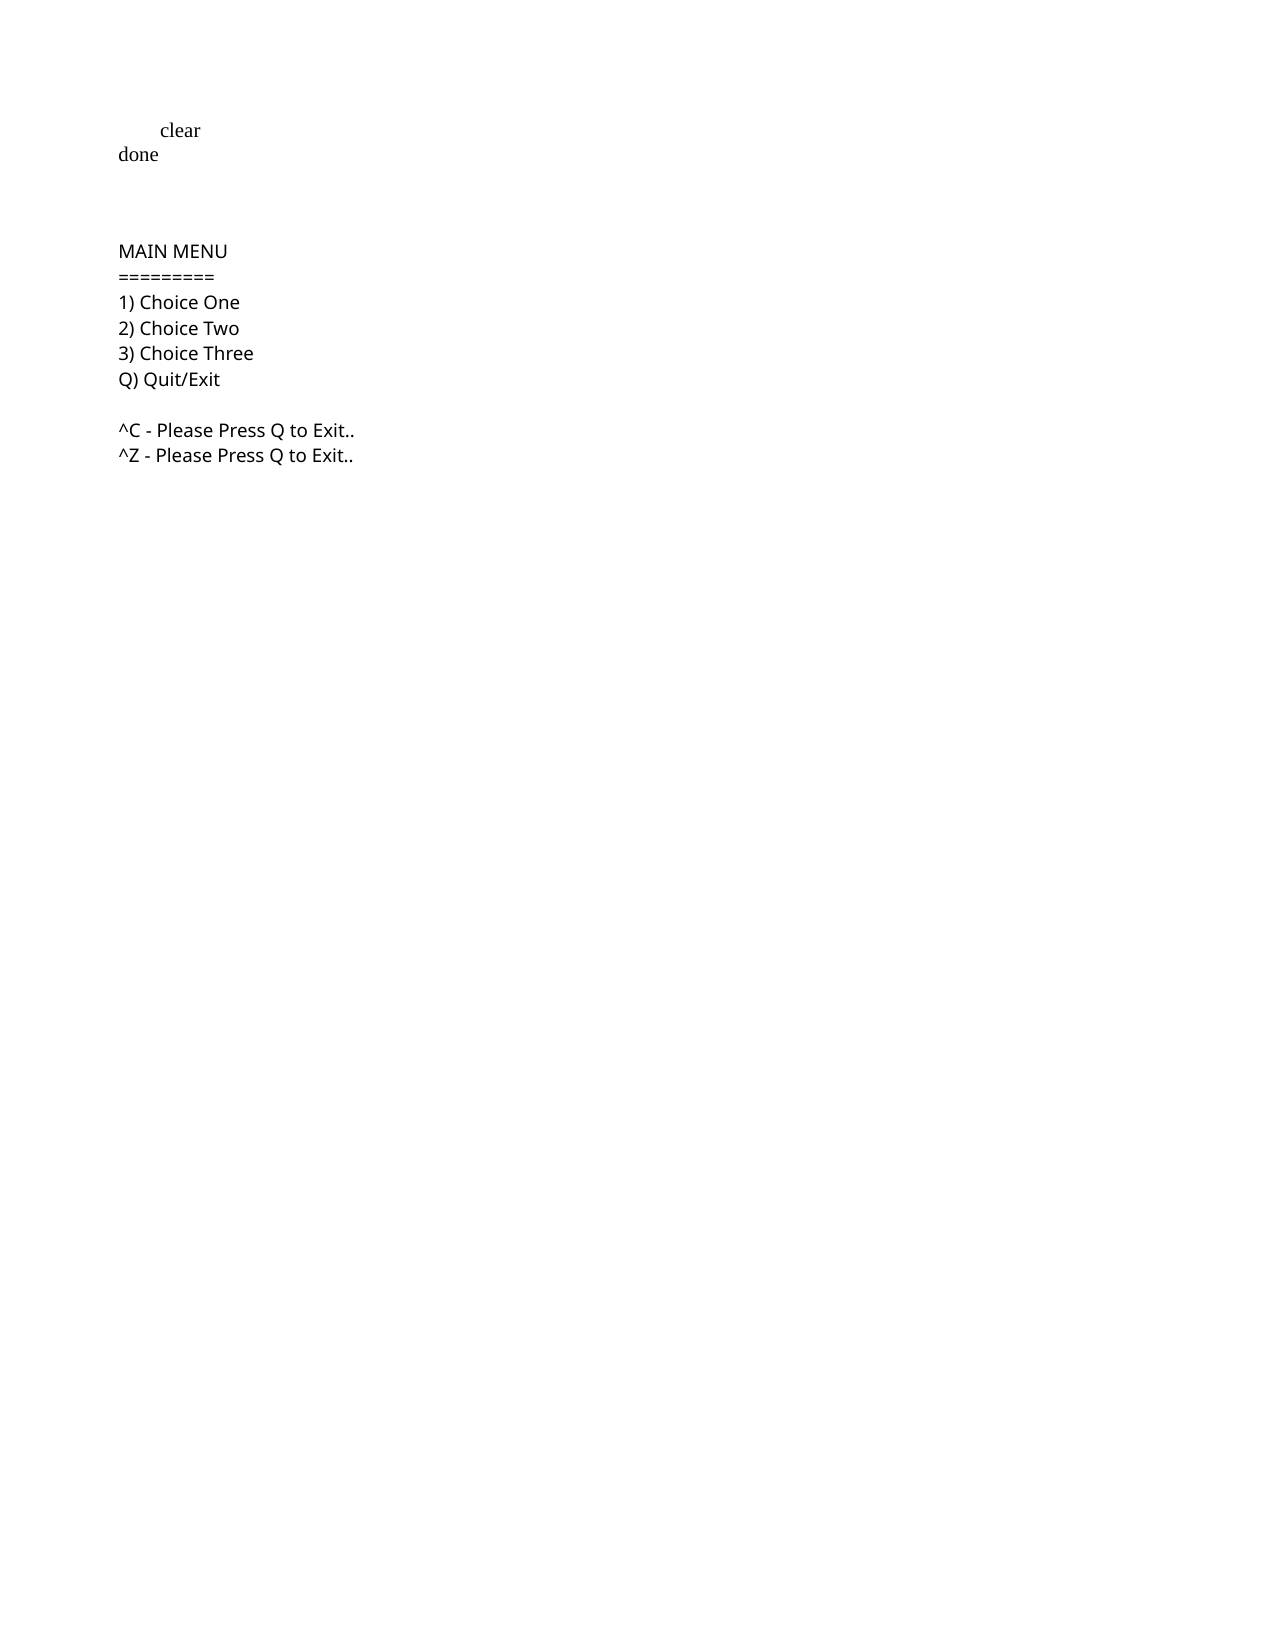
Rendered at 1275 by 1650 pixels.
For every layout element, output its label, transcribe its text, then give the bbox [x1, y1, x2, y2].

text ^C - Please Press Q to Exit.. [118, 417, 1157, 443]
text 1) Choice One [118, 289, 1157, 315]
text 3) Choice Three [118, 341, 1157, 366]
text done [118, 142, 1157, 166]
text MAIN MENU [118, 238, 1157, 264]
text 2) Choice Two [118, 315, 1157, 341]
text ^Z - Please Press Q to Exit.. [118, 443, 1157, 468]
text Q) Quit/Exit [118, 366, 1157, 392]
text clear [118, 118, 1157, 142]
text ========= [118, 264, 1157, 289]
